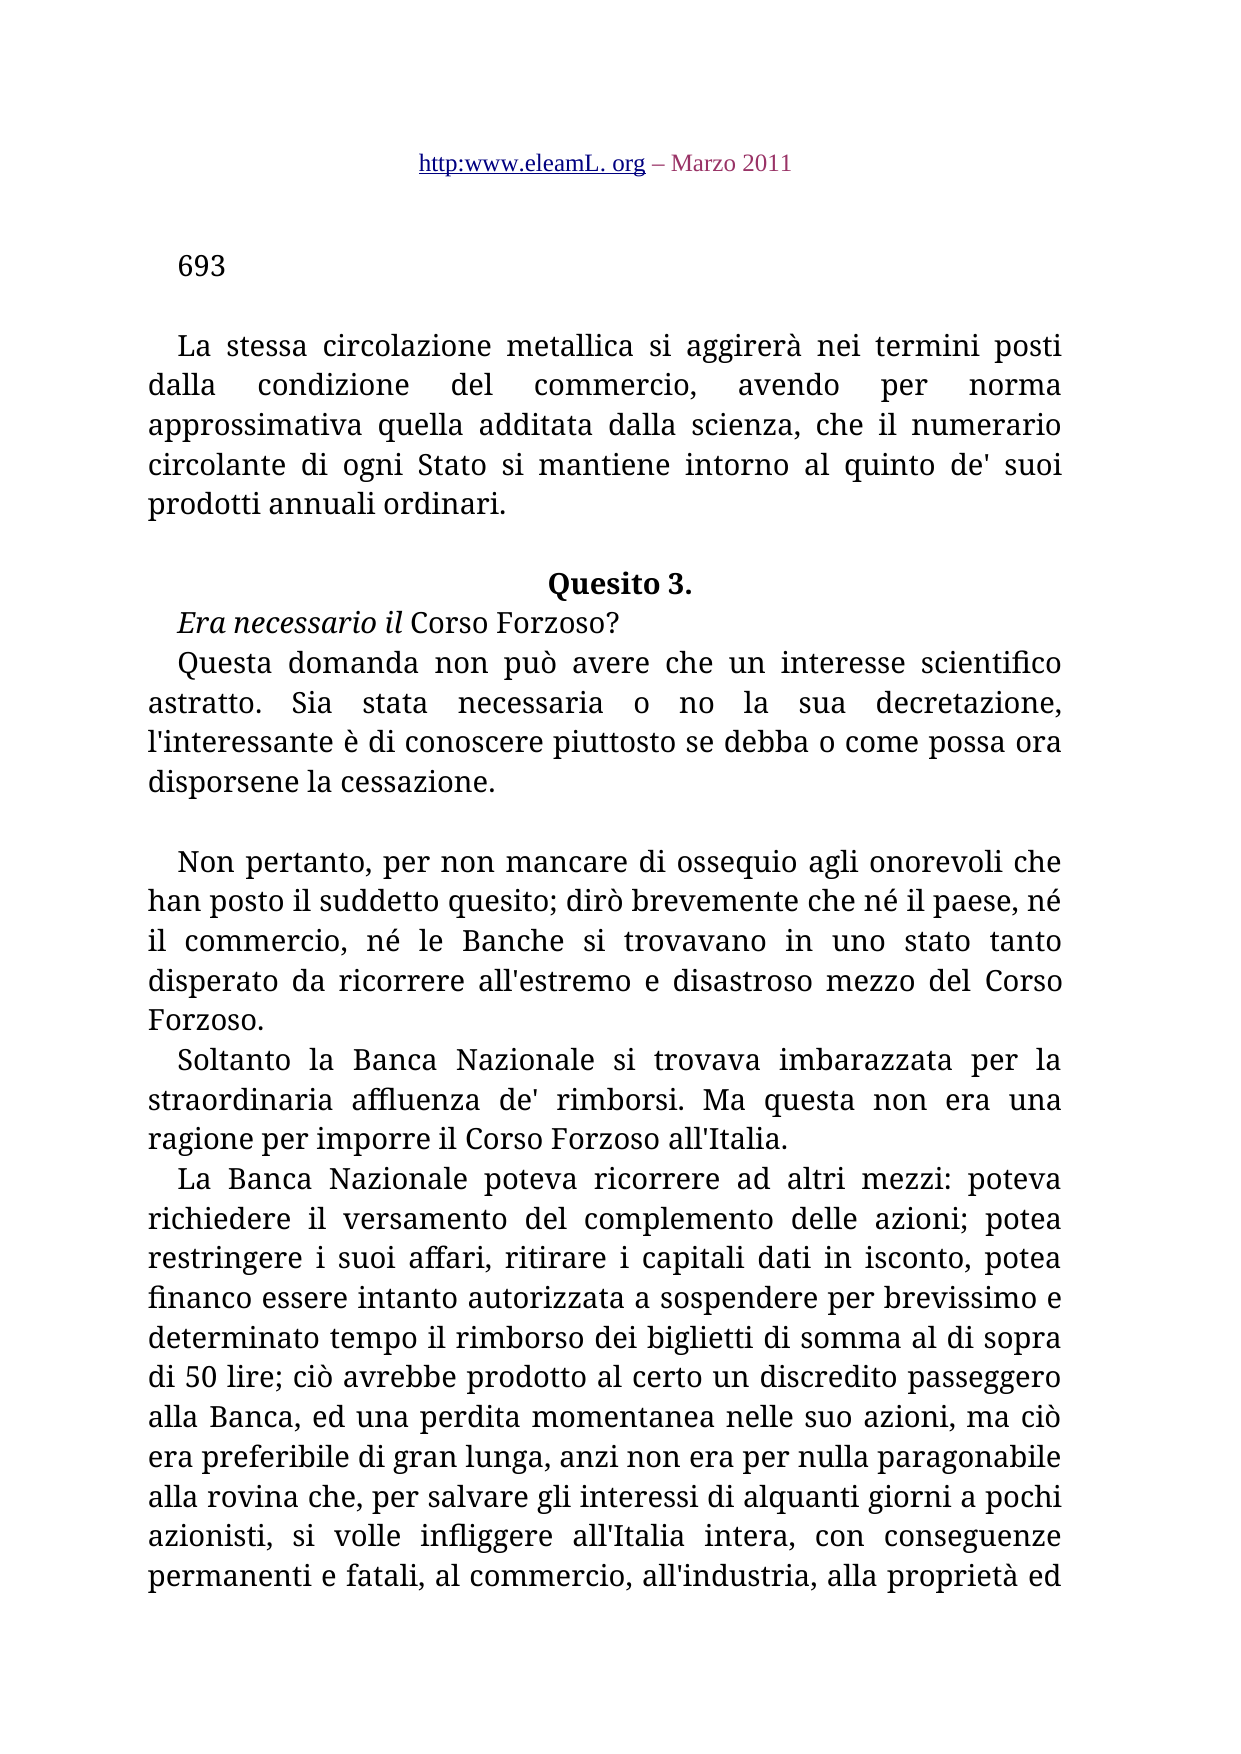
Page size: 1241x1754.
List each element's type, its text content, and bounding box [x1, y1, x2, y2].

text Era necessario il Corso Forzoso? [148, 603, 1063, 642]
text 693 [148, 246, 1063, 285]
text Non pertanto, per non mancare di ossequio agli onorevoli che han posto il suddetto quesito; dirò brevemente che né il paese, né il commercio, né le Banche si trovavano in uno stato tanto disperato da ricorrere all'estremo e disastroso mezzo del Corso Forzoso. [148, 841, 1063, 1039]
text Quesito 3. [148, 563, 1063, 603]
text Soltanto la Banca Nazionale si trovava imbarazzata per la straordinaria affluenza de' rimborsi. Ma questa non era una ragione per imporre il Corso Forzoso all'Italia. [148, 1039, 1063, 1158]
text Questa domanda non può avere che un interesse scientifico astratto. Sia stata necessaria o no la sua decretazione, l'interessante è di conoscere piuttosto se debba o come possa ora disporsene la cessazione. [148, 642, 1063, 801]
text La stessa circolazione metallica si aggirerà nei termini posti dalla condizione del commercio, avendo per norma approssimativa quella additata dalla scienza, che il numerario circolante di ogni Stato si mantiene intorno al quinto de' suoi prodotti annuali ordinari. [148, 325, 1063, 523]
text La Banca Nazionale poteva ricorrere ad altri mezzi: poteva richiedere il versamento del complemento delle azioni; potea restringere i suoi affari, ritirare i capitali dati in isconto, potea financo essere intanto autorizzata a sospendere per brevissimo e determinato tempo il rimborso dei biglietti di somma al di sopra di 50 lire; ciò avrebbe prodotto al certo un discredito passeggero alla Banca, ed una perdita momentanea nelle suo azioni, ma ciò era preferibile di gran lunga, anzi non era per nulla paragonabile alla rovina che, per salvare gli interessi di alquanti giorni a pochi azionisti, si volle infliggere all'Italia intera, con conseguenze permanenti e fatali, al commercio, all'industria, alla proprietà ed [148, 1158, 1063, 1595]
